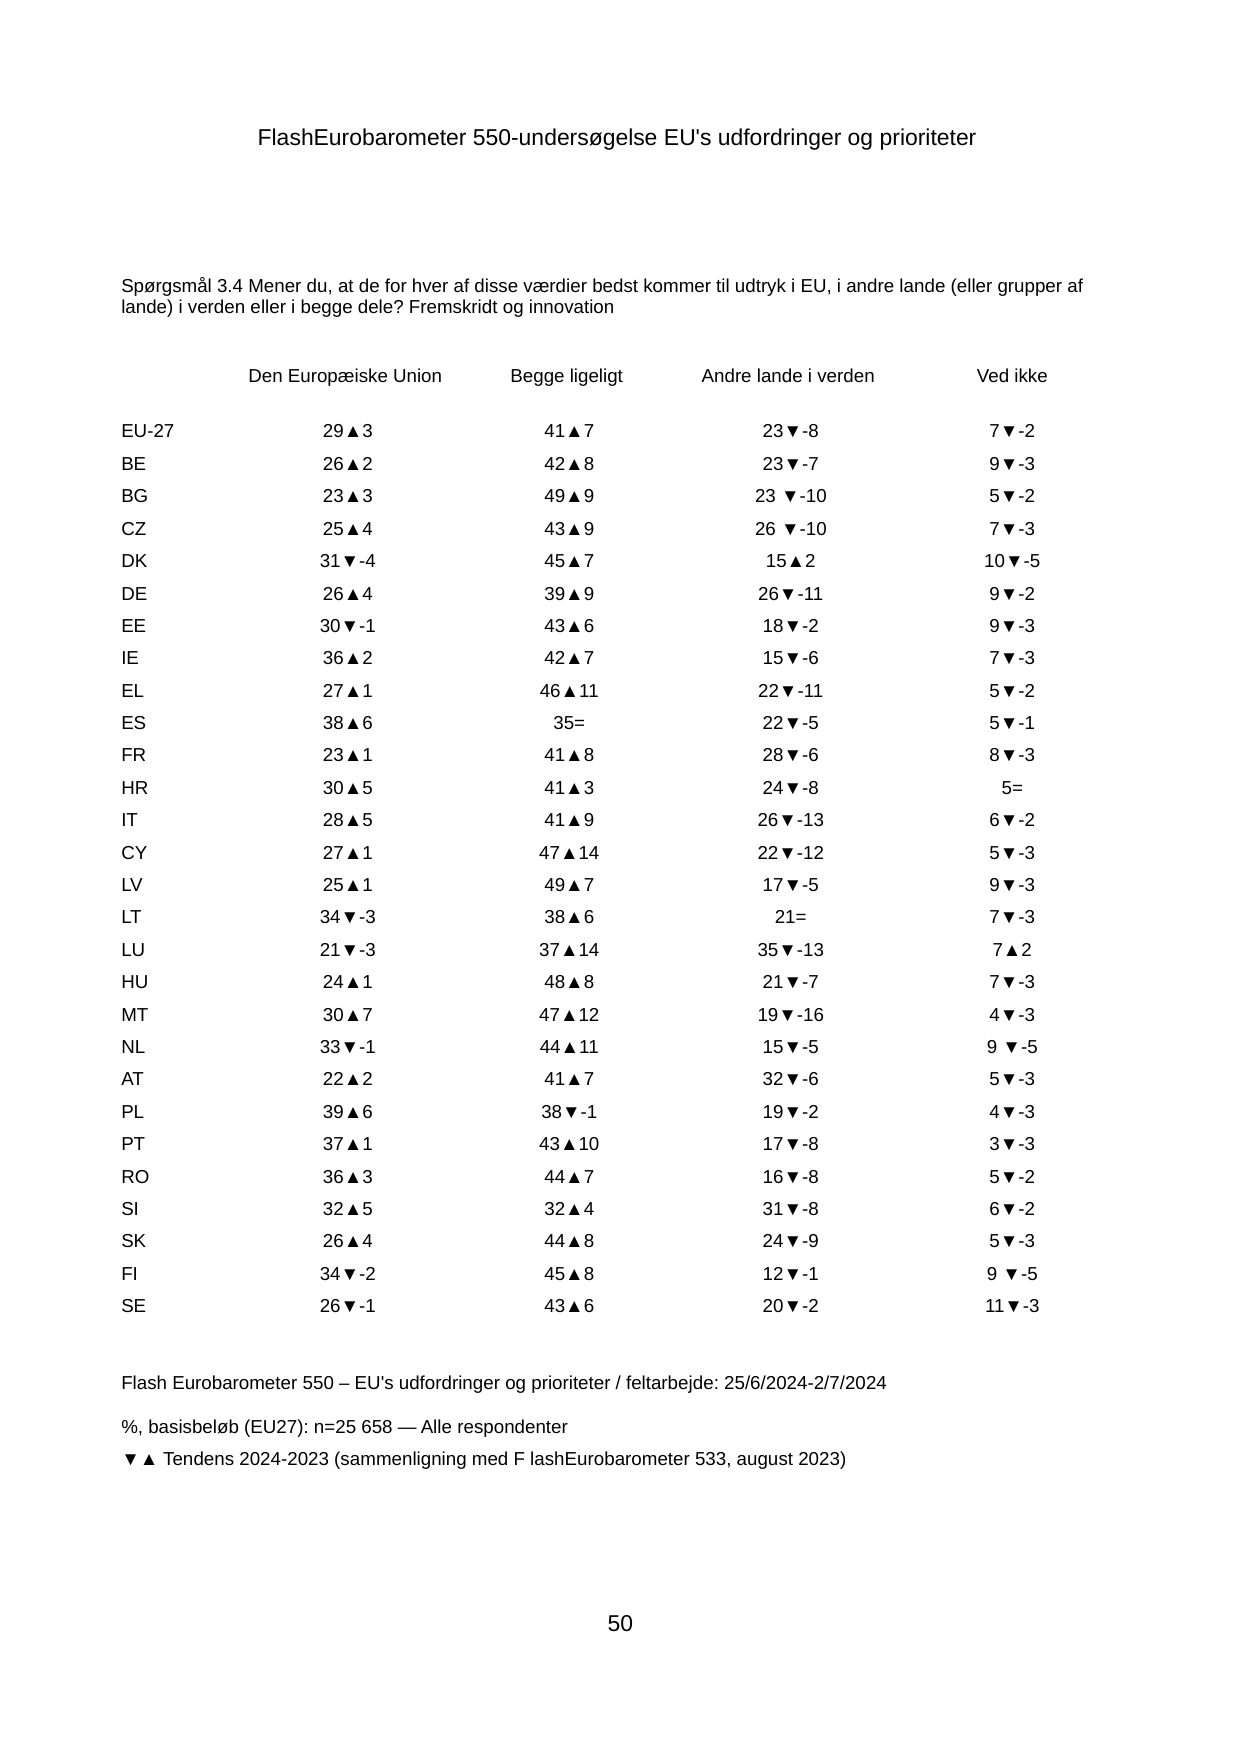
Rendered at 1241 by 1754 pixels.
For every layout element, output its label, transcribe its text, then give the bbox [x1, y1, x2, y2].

table_cell IT [118, 804, 201, 836]
table_cell LT [118, 901, 201, 933]
table_cell [201, 1290, 237, 1322]
table_cell FI [118, 1257, 201, 1289]
table_cell IE [118, 642, 201, 674]
table_cell [201, 1160, 237, 1192]
table_cell 46▲11 [458, 674, 680, 706]
table_cell 5▼-2 [901, 1160, 1123, 1192]
table_cell 8▼-3 [901, 739, 1123, 771]
table_cell 32▼-6 [680, 1063, 901, 1095]
table_cell [201, 512, 237, 544]
table_cell 44▲8 [458, 1225, 680, 1257]
table_cell ES [118, 706, 201, 739]
table_cell [201, 1193, 237, 1225]
table_cell 11▼-3 [901, 1290, 1123, 1322]
table_cell 26 ▼-10 [680, 512, 901, 544]
table_cell [118, 336, 201, 415]
table_cell 26▲4 [237, 1225, 458, 1257]
table_cell 9▼-3 [901, 869, 1123, 901]
table_cell [901, 1322, 1123, 1354]
table_cell 7▼-3 [901, 642, 1123, 674]
table_cell [201, 966, 237, 998]
table_cell [201, 545, 237, 577]
table_cell 31▼-4 [237, 545, 458, 577]
table_cell 26▼-13 [680, 804, 901, 836]
table_cell 28▼-6 [680, 739, 901, 771]
table_cell 9▼-2 [901, 577, 1123, 609]
table_cell 7▼-3 [901, 901, 1123, 933]
table_cell [201, 480, 237, 512]
table_cell BE [118, 447, 201, 480]
table_cell 30▲7 [237, 998, 458, 1030]
table_cell [201, 804, 237, 836]
table_cell 38▼-1 [458, 1095, 680, 1128]
table_cell 7▼-2 [901, 415, 1123, 447]
table_cell 24▼-9 [680, 1225, 901, 1257]
table_cell 22▲2 [237, 1063, 458, 1095]
table_cell [201, 577, 237, 609]
table_cell Andre lande i verden [680, 336, 901, 415]
table_cell [201, 933, 237, 966]
table_cell 49▲9 [458, 480, 680, 512]
table_cell 24▼-8 [680, 771, 901, 804]
table_cell [680, 1322, 901, 1354]
table_cell 21▼-7 [680, 966, 901, 998]
table_cell PL [118, 1095, 201, 1128]
table_cell 9 ▼-5 [901, 1030, 1123, 1063]
table_cell 41▲7 [458, 1063, 680, 1095]
table_cell 18▼-2 [680, 609, 901, 642]
table_cell RO [118, 1160, 201, 1192]
table_cell MT [118, 998, 201, 1030]
table_cell 41▲7 [458, 415, 680, 447]
table_cell BG [118, 480, 201, 512]
table_cell 37▲14 [458, 933, 680, 966]
table_cell 6▼-2 [901, 804, 1123, 836]
table_cell [458, 1322, 680, 1354]
table_cell 44▲11 [458, 1030, 680, 1063]
table_cell 5▼-3 [901, 1063, 1123, 1095]
table_cell 33▼-1 [237, 1030, 458, 1063]
table_cell 20▼-2 [680, 1290, 901, 1322]
table_cell 26▲4 [237, 577, 458, 609]
table_cell 7▲2 [901, 933, 1123, 966]
table_cell 27▲1 [237, 674, 458, 706]
table_cell 35= [458, 706, 680, 739]
table_cell 17▼-8 [680, 1128, 901, 1160]
table_cell SI [118, 1193, 201, 1225]
table_cell Begge ligeligt [458, 336, 680, 415]
table_cell [201, 1030, 237, 1063]
table_cell 30▼-1 [237, 609, 458, 642]
table_cell EU-27 [118, 415, 201, 447]
table_cell 15▲2 [680, 545, 901, 577]
table_cell 5= [901, 771, 1123, 804]
table_cell [201, 998, 237, 1030]
table_cell [201, 1257, 237, 1289]
table_cell 24▲1 [237, 966, 458, 998]
table_cell EL [118, 674, 201, 706]
table_cell CY [118, 836, 201, 868]
table_cell [237, 1322, 458, 1354]
table_cell 17▼-5 [680, 869, 901, 901]
table_cell %, basisbeløb (EU27): n=25 658 — Alle respondenter [118, 1410, 1123, 1443]
table_cell 15▼-6 [680, 642, 901, 674]
table_cell [201, 1225, 237, 1257]
table_cell [201, 1128, 237, 1160]
table_cell 27▲1 [237, 836, 458, 868]
table_cell [201, 447, 237, 480]
table_cell PT [118, 1128, 201, 1160]
table_header Spørgsmål 3.4 Mener du, at de for hver af disse værdier bedst kommer til udtryk i EU, i andre lande (eller grupper af lande) i verden eller i begge dele? Fremskridt og innovation [118, 256, 1123, 336]
table_cell 4▼-3 [901, 998, 1123, 1030]
table_cell 43▲6 [458, 1290, 680, 1322]
table_cell EE [118, 609, 201, 642]
table_cell 30▲5 [237, 771, 458, 804]
table_cell [201, 869, 237, 901]
table_cell HU [118, 966, 201, 998]
table_cell 39▲9 [458, 577, 680, 609]
table_cell 42▲8 [458, 447, 680, 480]
table_cell 22▼-12 [680, 836, 901, 868]
table_cell ▼▲ Tendens 2024-2023 (sammenligning med F lashEurobarometer 533, august 2023) [118, 1443, 1123, 1475]
table_cell [201, 706, 237, 739]
table_cell 21▼-3 [237, 933, 458, 966]
table_cell 49▲7 [458, 869, 680, 901]
table_cell [118, 1322, 201, 1354]
table_cell [201, 336, 237, 415]
table_cell [201, 1322, 237, 1354]
table_cell 43▲6 [458, 609, 680, 642]
table_cell 16▼-8 [680, 1160, 901, 1192]
table_cell LU [118, 933, 201, 966]
table_cell 26▲2 [237, 447, 458, 480]
table_cell 6▼-2 [901, 1193, 1123, 1225]
table_cell 29▲3 [237, 415, 458, 447]
table_cell 45▲7 [458, 545, 680, 577]
table_cell 10▼-5 [901, 545, 1123, 577]
table_cell DK [118, 545, 201, 577]
table_cell HR [118, 771, 201, 804]
table_cell CZ [118, 512, 201, 544]
table_cell Den Europæiske Union [237, 336, 458, 415]
table_cell 5▼-3 [901, 836, 1123, 868]
table_cell 39▲6 [237, 1095, 458, 1128]
table_cell [201, 771, 237, 804]
table_cell 9▼-3 [901, 447, 1123, 480]
table_cell DE [118, 577, 201, 609]
table_cell 25▲1 [237, 869, 458, 901]
table_cell 23▲3 [237, 480, 458, 512]
table_cell 32▲5 [237, 1193, 458, 1225]
table_cell 32▲4 [458, 1193, 680, 1225]
table_cell 38▲6 [237, 706, 458, 739]
table_cell 23 ▼-10 [680, 480, 901, 512]
table_cell 5▼-1 [901, 706, 1123, 739]
table_cell [201, 1095, 237, 1128]
table_cell 3▼-3 [901, 1128, 1123, 1160]
table_cell 15▼-5 [680, 1030, 901, 1063]
table_cell 47▲14 [458, 836, 680, 868]
table_cell [201, 901, 237, 933]
table_cell 7▼-3 [901, 966, 1123, 998]
table_cell 25▲4 [237, 512, 458, 544]
table_cell 5▼-2 [901, 674, 1123, 706]
table_cell 22▼-5 [680, 706, 901, 739]
table_cell 23▼-8 [680, 415, 901, 447]
table_cell 23▼-7 [680, 447, 901, 480]
table_cell Flash Eurobarometer 550 – EU's udfordringer og prioriteter / feltarbejde: 25/6/2024-2/7/2024 [118, 1354, 1123, 1410]
table_cell 26▼-11 [680, 577, 901, 609]
table_cell [201, 674, 237, 706]
table_cell [201, 609, 237, 642]
table_cell SE [118, 1290, 201, 1322]
table_cell 43▲10 [458, 1128, 680, 1160]
table_cell SK [118, 1225, 201, 1257]
table_cell 41▲3 [458, 771, 680, 804]
table_cell 37▲1 [237, 1128, 458, 1160]
table_cell [201, 739, 237, 771]
table_cell 7▼-3 [901, 512, 1123, 544]
table_cell 43▲9 [458, 512, 680, 544]
table_cell 19▼-16 [680, 998, 901, 1030]
table_cell 35▼-13 [680, 933, 901, 966]
table_cell 23▲1 [237, 739, 458, 771]
table_cell 21= [680, 901, 901, 933]
table_cell 28▲5 [237, 804, 458, 836]
table_cell 31▼-8 [680, 1193, 901, 1225]
table_cell [201, 415, 237, 447]
table_cell 19▼-2 [680, 1095, 901, 1128]
table_cell 4▼-3 [901, 1095, 1123, 1128]
table_cell [201, 1063, 237, 1095]
table_cell 36▲3 [237, 1160, 458, 1192]
table_cell [201, 836, 237, 868]
table_cell FR [118, 739, 201, 771]
table_cell 5▼-3 [901, 1225, 1123, 1257]
table_cell 44▲7 [458, 1160, 680, 1192]
table_cell 42▲7 [458, 642, 680, 674]
table_cell 34▼-2 [237, 1257, 458, 1289]
table_cell 12▼-1 [680, 1257, 901, 1289]
table_cell 45▲8 [458, 1257, 680, 1289]
table_cell AT [118, 1063, 201, 1095]
table_cell Ved ikke [901, 336, 1123, 415]
table_cell 41▲8 [458, 739, 680, 771]
table_cell [201, 642, 237, 674]
table_cell NL [118, 1030, 201, 1063]
table_cell 9▼-3 [901, 609, 1123, 642]
table_cell 47▲12 [458, 998, 680, 1030]
table_cell 36▲2 [237, 642, 458, 674]
table_cell 34▼-3 [237, 901, 458, 933]
table_cell 41▲9 [458, 804, 680, 836]
table_cell LV [118, 869, 201, 901]
table_cell 9 ▼-5 [901, 1257, 1123, 1289]
table_cell 26▼-1 [237, 1290, 458, 1322]
table_cell 38▲6 [458, 901, 680, 933]
table_cell 48▲8 [458, 966, 680, 998]
table_cell 5▼-2 [901, 480, 1123, 512]
table_cell 22▼-11 [680, 674, 901, 706]
